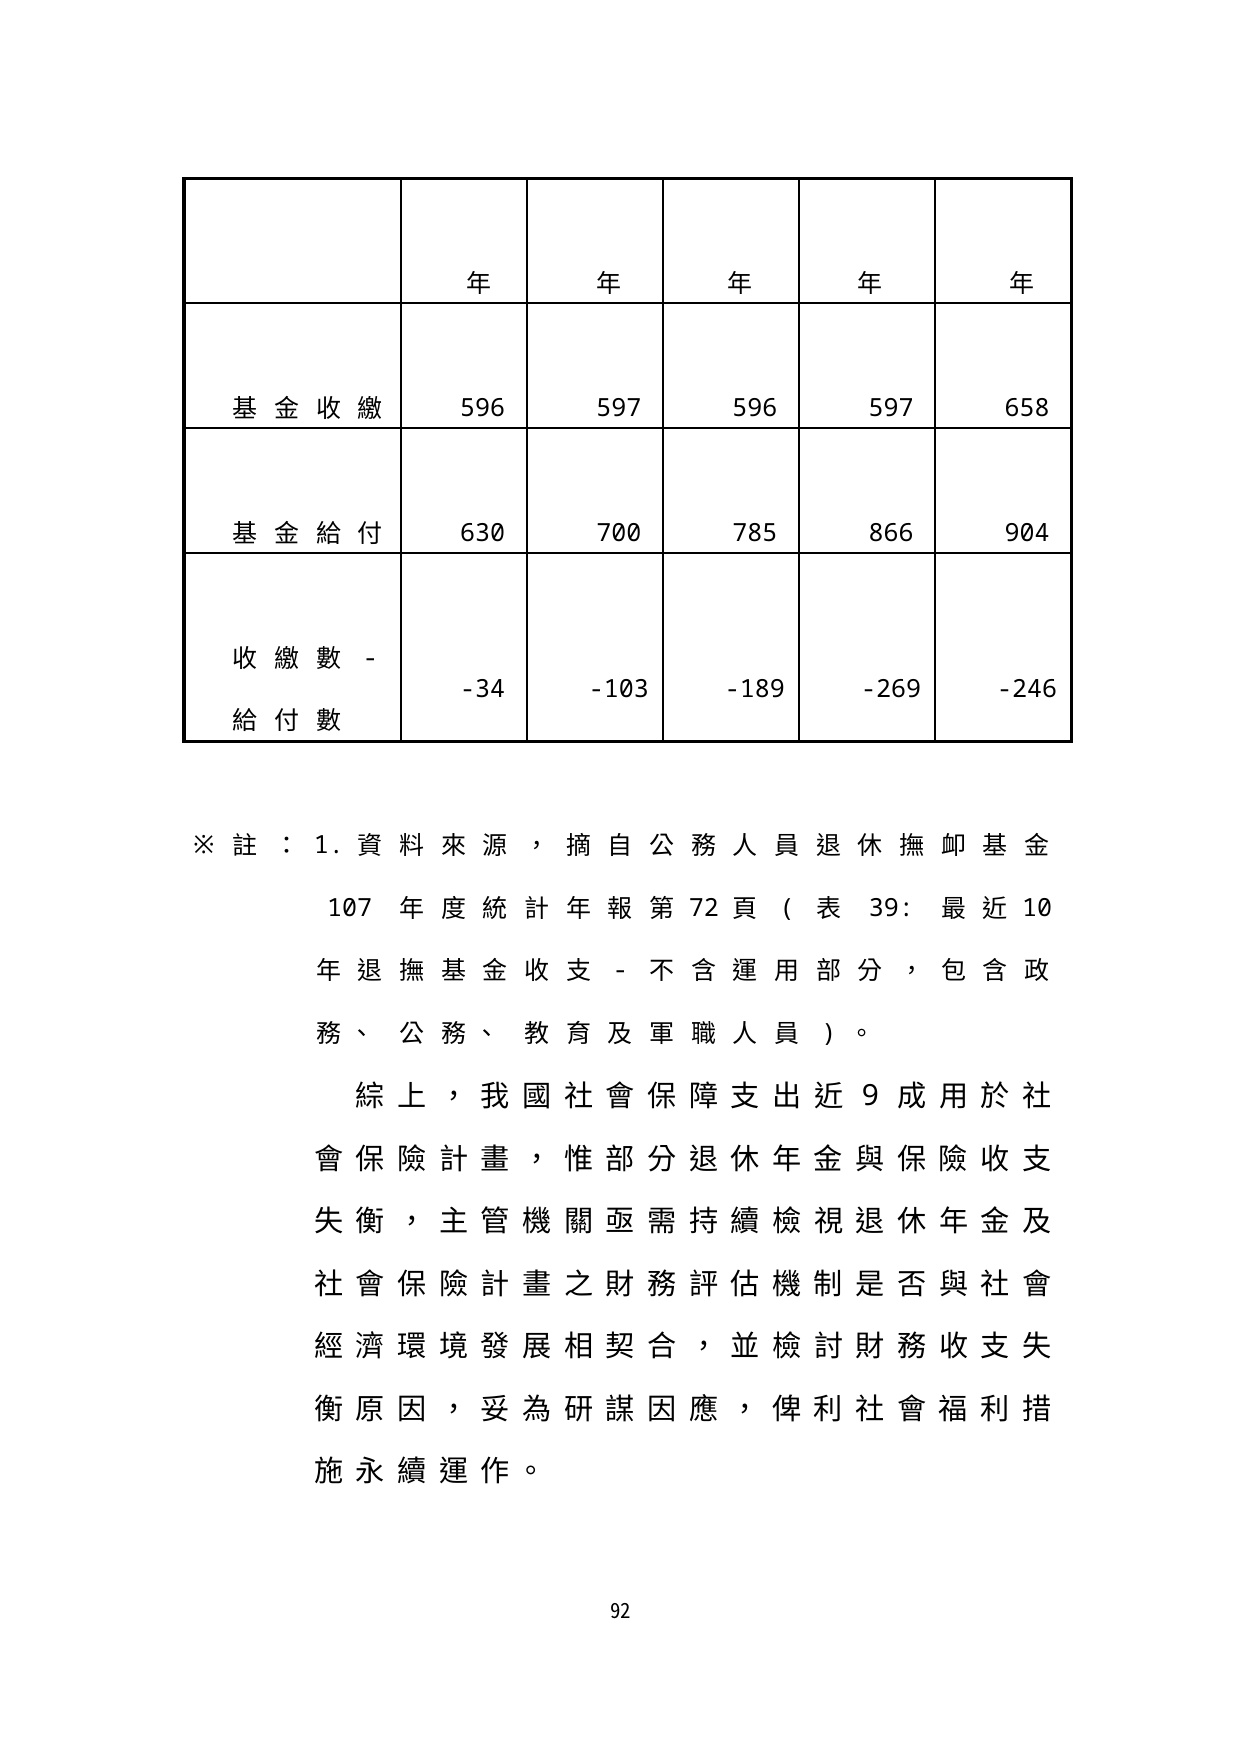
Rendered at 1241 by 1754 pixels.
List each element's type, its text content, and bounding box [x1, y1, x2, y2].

table_cell 596 [402, 304, 526, 427]
text ※註：1.資料來源，摘自公務人員退休撫卹基金107年度統計年報第72頁(表39:最近10年退撫基金收支-不含運用部分，包含政務、公務、教育及軍職人員)。 [183, 802, 1058, 1052]
table_cell 866 [800, 429, 934, 552]
table_cell 收繳數-給付數 [186, 554, 400, 740]
text 綜上，我國社會保障支出近9成用於社會保險計畫，惟部分退休年金與保險收支失衡，主管機關亟需持續檢視退休年金及社會保險計畫之財務評估機制是否與社會經濟環境發展相契合，並檢討財務收支失衡原因，妥為研謀因應，俾利社會福利措施永續運作。 [271, 1052, 1058, 1490]
table_cell 658 [936, 304, 1070, 427]
table_cell 785 [664, 429, 798, 552]
table_cell 630 [402, 429, 526, 552]
table_header [186, 180, 400, 302]
table_cell -34 [402, 554, 526, 740]
table_header 年 [528, 180, 662, 302]
table_cell 597 [528, 304, 662, 427]
table_cell -189 [664, 554, 798, 740]
table_cell 700 [528, 429, 662, 552]
table_cell 基金收繳 [186, 304, 400, 427]
table_cell -269 [800, 554, 934, 740]
table_header 年 [402, 180, 526, 302]
table_header 年 [664, 180, 798, 302]
table_header 年 [800, 180, 934, 302]
table_cell 904 [936, 429, 1070, 552]
table_cell -103 [528, 554, 662, 740]
table_cell -246 [936, 554, 1070, 740]
table_cell 基金給付 [186, 429, 400, 552]
table_cell 597 [800, 304, 934, 427]
table_cell 596 [664, 304, 798, 427]
table_header 年 [936, 180, 1070, 302]
